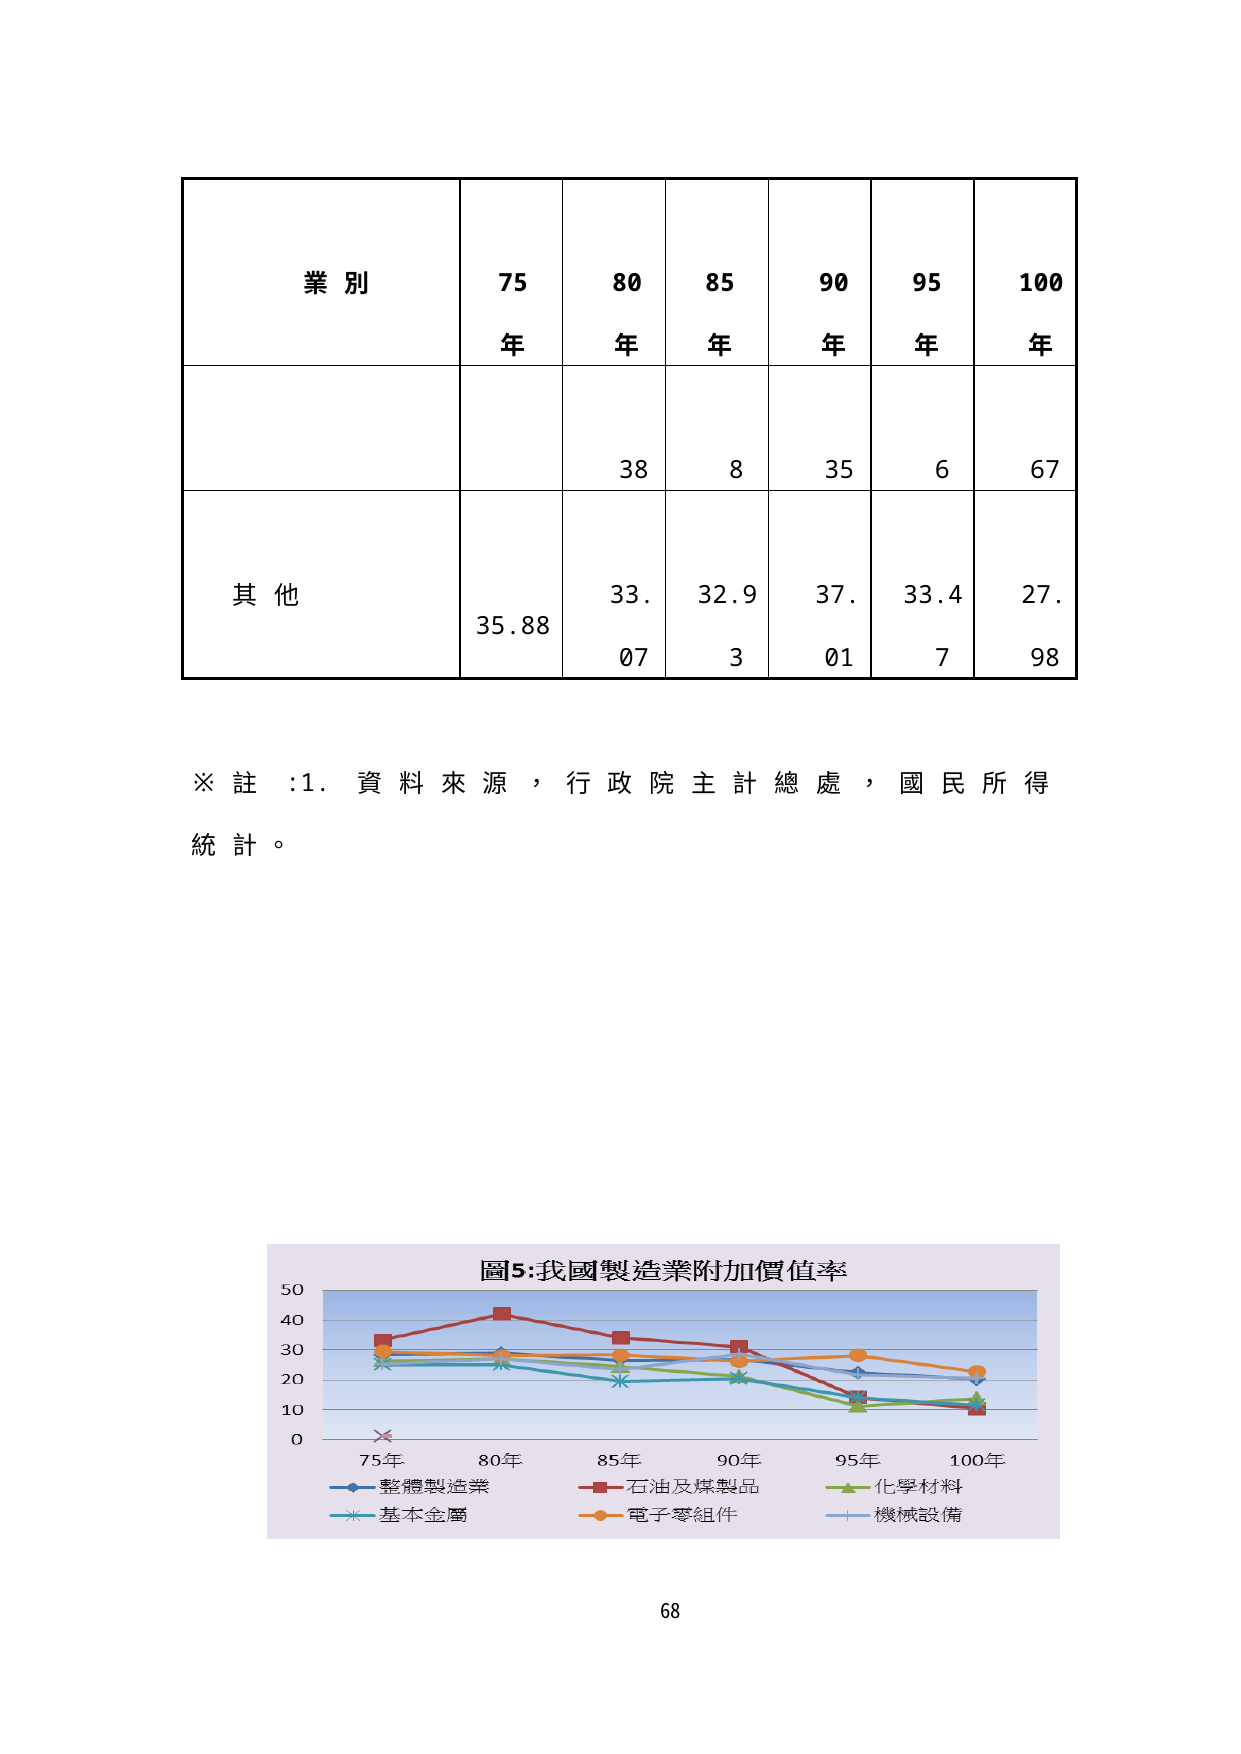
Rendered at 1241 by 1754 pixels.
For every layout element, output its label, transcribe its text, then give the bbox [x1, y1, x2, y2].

table_cell 8 [666, 366, 768, 490]
table_cell 67 [975, 366, 1075, 490]
text ※註:1.資料來源，行政院主計總處，國民所得統計。 [183, 740, 1058, 865]
table_header 90年 [769, 180, 870, 365]
table_header 100年 [975, 180, 1075, 365]
table_cell 其他 [184, 491, 459, 677]
table_cell 35 [769, 366, 870, 490]
table_cell 37.01 [769, 491, 870, 677]
table_cell 6 [872, 366, 973, 490]
table_header 業別 [184, 180, 459, 365]
table_header 80年 [563, 180, 665, 365]
table_header 95年 [872, 180, 973, 365]
table_cell [184, 366, 459, 490]
table_cell 38 [563, 366, 665, 490]
table_header 85年 [666, 180, 768, 365]
table_cell 27.98 [975, 491, 1075, 677]
table_cell [461, 366, 562, 490]
table_cell 32.93 [666, 491, 768, 677]
table_cell 33.47 [872, 491, 973, 677]
table_cell 35.88 [461, 491, 562, 677]
table_cell 33.07 [563, 491, 665, 677]
table_header 75年 [461, 180, 562, 365]
